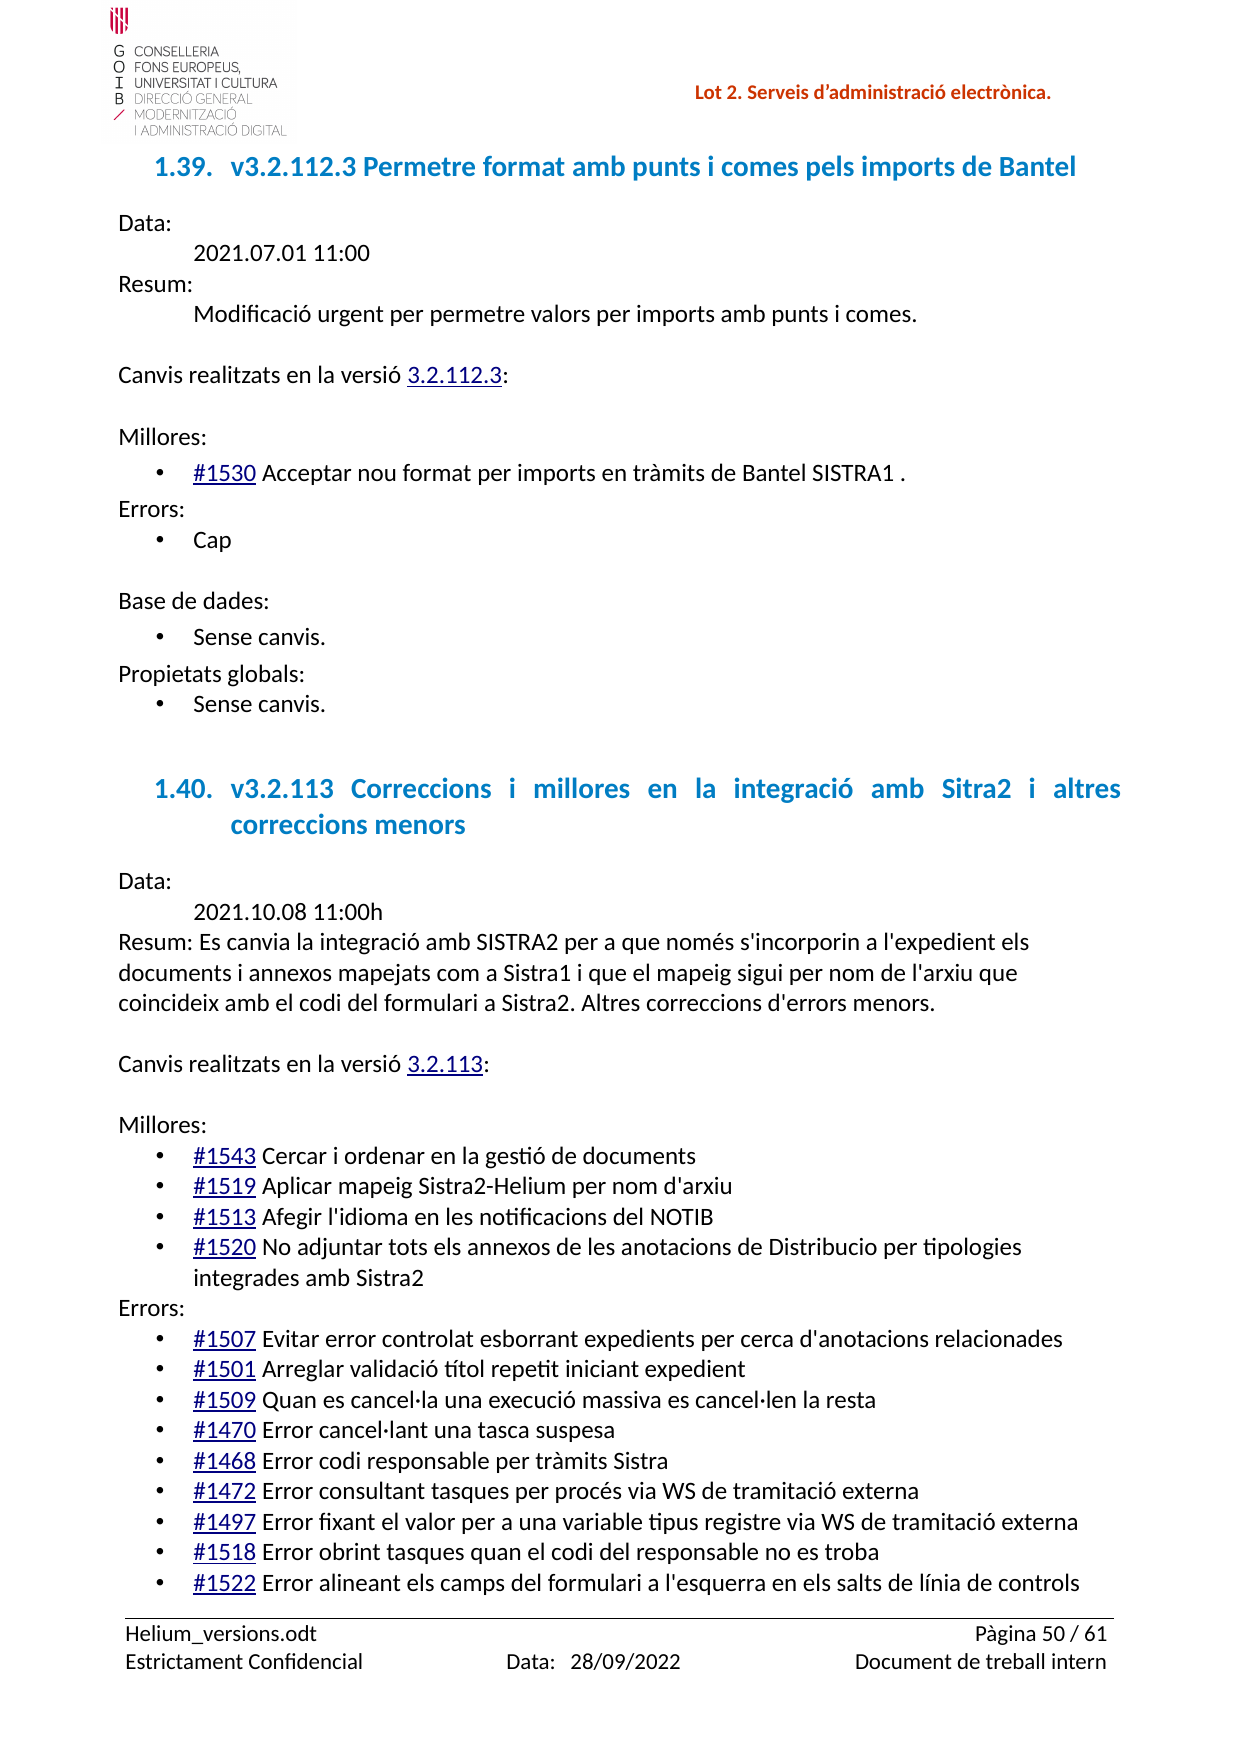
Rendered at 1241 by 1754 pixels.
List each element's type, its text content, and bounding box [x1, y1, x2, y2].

list Sense canvis. [156, 622, 1122, 652]
list #1513 Afegir l'idioma en les notificacions del NOTIB [156, 1201, 1122, 1231]
list #1530 Acceptar nou format per imports en tràmits de Bantel SISTRA1 . [156, 457, 1122, 488]
list #1470 Error cancel·lant una tasca suspesa [156, 1414, 1122, 1445]
list Sense canvis. [156, 688, 1122, 719]
text Canvis realitzats en la versió 3.2.113: [118, 1048, 1122, 1079]
list Cap [156, 524, 1122, 554]
subtitle v3.2.113 Correccions i millores en la integració amb Sitra2 i altres correccions menors [153, 770, 1122, 841]
text Canvis realitzats en la versió 3.2.112.3: [118, 359, 1122, 390]
list #1468 Error codi responsable per tràmits Sistra [156, 1445, 1122, 1476]
picture [100, 0, 297, 144]
text 2021.10.08 11:00h [118, 896, 1122, 926]
text Modificació urgent per permetre valors per imports amb punts i comes. [118, 298, 1122, 329]
list #1497 Error fixant el valor per a una variable tipus registre via WS de tramitació externa [156, 1506, 1122, 1537]
list #1522 Error alineant els camps del formulari a l'esquerra en els salts de línia de controls [156, 1567, 1122, 1598]
list #1501 Arreglar validació títol repetit iniciant expedient [156, 1353, 1122, 1384]
list #1520 No adjuntar tots els annexos de les anotacions de Distribucio per tipologies integrades amb Sistra2 [156, 1231, 1122, 1292]
list #1519 Aplicar mapeig Sistra2-Helium per nom d'arxiu [156, 1170, 1122, 1201]
text Resum: Es canvia la integració amb SISTRA2 per a que només s'incorporin a l'expedient els documents i annexos mapejats com a Sistra1 i que el mapeig sigui per nom de l'arxiu que coincideix amb el codi del formulari a Sistra2. Altres correccions d'errors menors. [118, 926, 1122, 1018]
text 2021.07.01 11:00 [118, 237, 1122, 268]
text Data: [118, 207, 1122, 237]
text Millores: [118, 1109, 1122, 1140]
text Propietats globals: [118, 658, 1122, 688]
text Data: [118, 865, 1122, 896]
text Millores: [118, 421, 1122, 451]
text Resum: [118, 268, 1122, 298]
subtitle v3.2.112.3 Permetre format amb punts i comes pels imports de Bantel [153, 148, 1122, 183]
list #1518 Error obrint tasques quan el codi del responsable no es troba [156, 1537, 1122, 1567]
list #1472 Error consultant tasques per procés via WS de tramitació externa [156, 1476, 1122, 1506]
list #1543 Cercar i ordenar en la gestió de documents [156, 1140, 1122, 1170]
text Base de dades: [118, 585, 1122, 616]
list #1507 Evitar error controlat esborrant expedients per cerca d'anotacions relacionades [156, 1323, 1122, 1353]
text Errors: [118, 493, 1122, 524]
list #1509 Quan es cancel·la una execució massiva es cancel·len la resta [156, 1384, 1122, 1414]
text Errors: [118, 1292, 1122, 1323]
